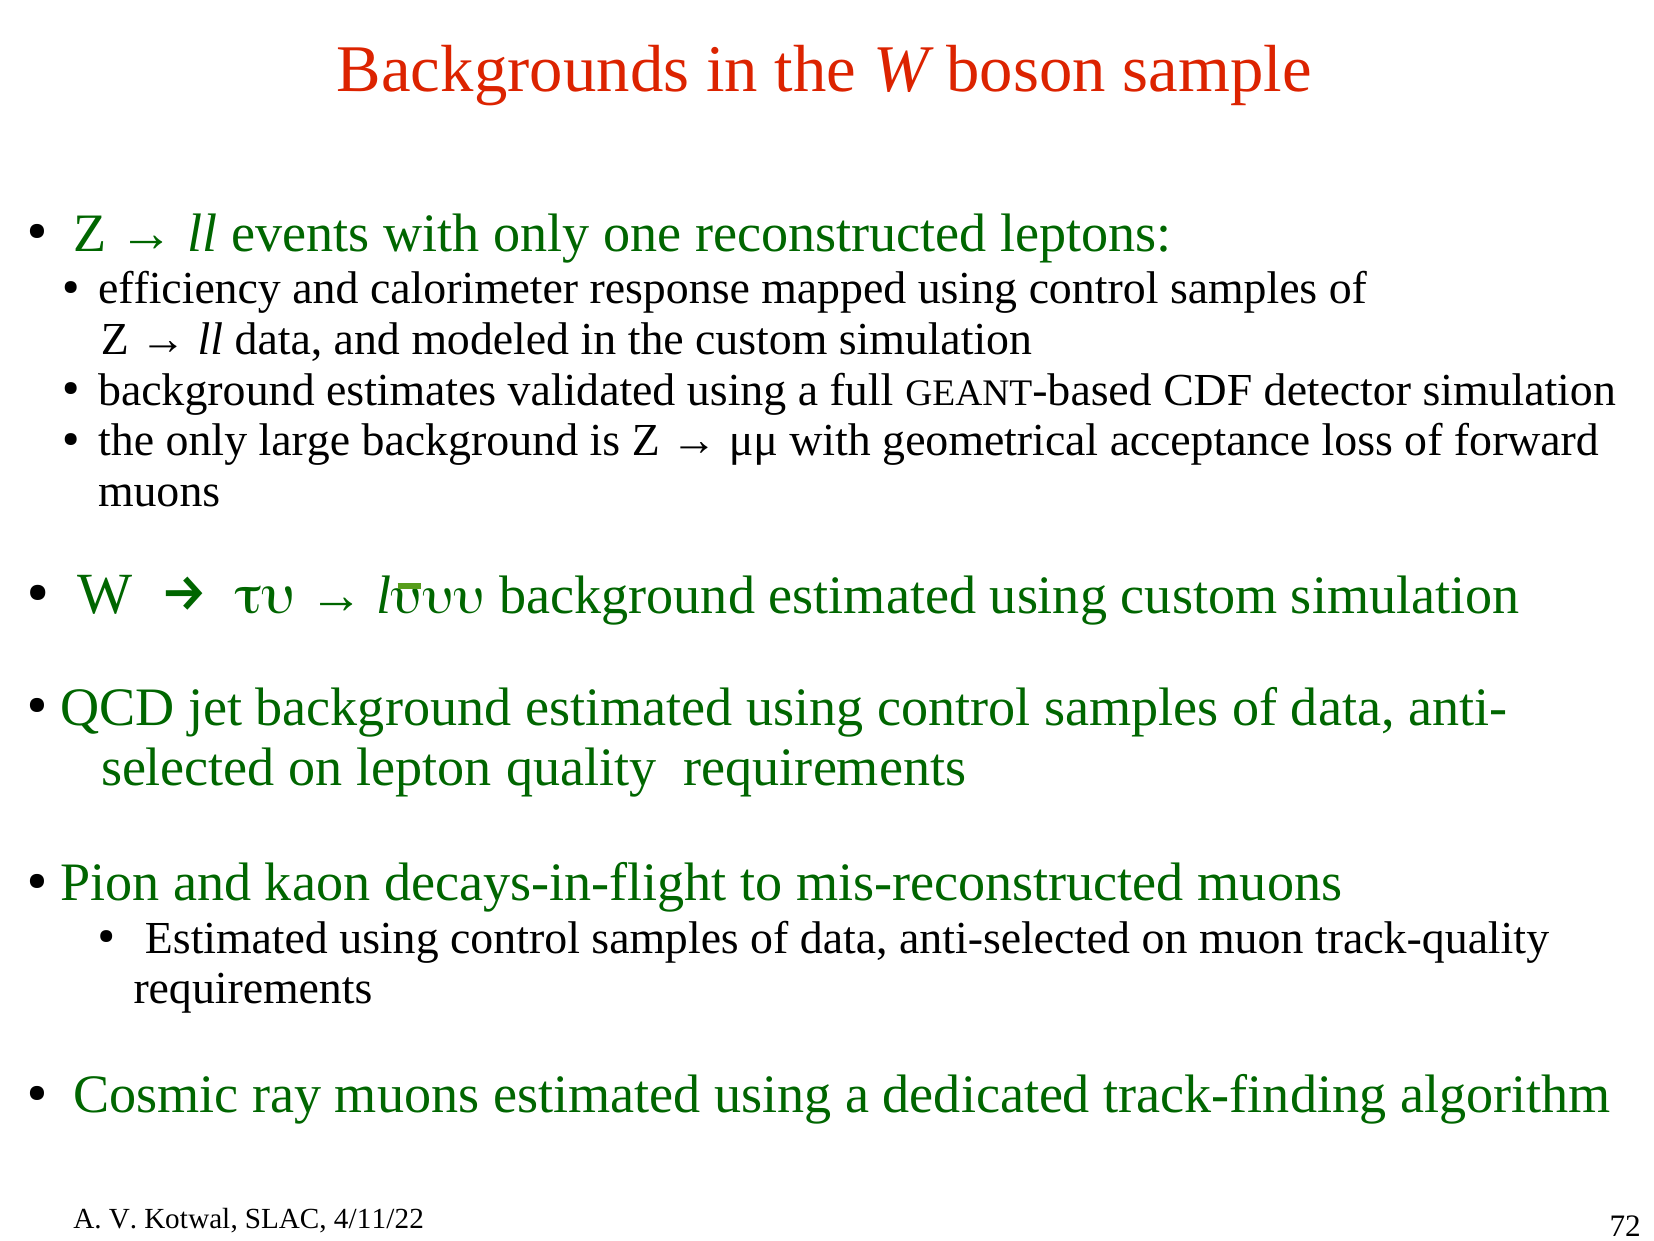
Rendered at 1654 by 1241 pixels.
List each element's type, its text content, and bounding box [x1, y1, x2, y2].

title Backgrounds in the W boson sample [286, 8, 1363, 130]
text_box Z → ll events with only one reconstructed leptons: efficiency and calorimeter response mapped using control samples of Z → ll data, and modeled in the custom simulation background estimates validated using a full GEANT-based CDF detector simulation the only large background is Z → μμ with geometrical acceptance loss of forward muons W → τυ → lυυυ background estimated using custom simulation QCD jet background estimated using control samples of data, anti- selected on lepton quality requirements Pion and kaon decays-in-flight to mis-reconstructed muons Estimated using control samples of data, anti-selected on muon track-quality requirements Cosmic ray muons estimated using a dedicated track-finding algorithm [27, 202, 1641, 1135]
